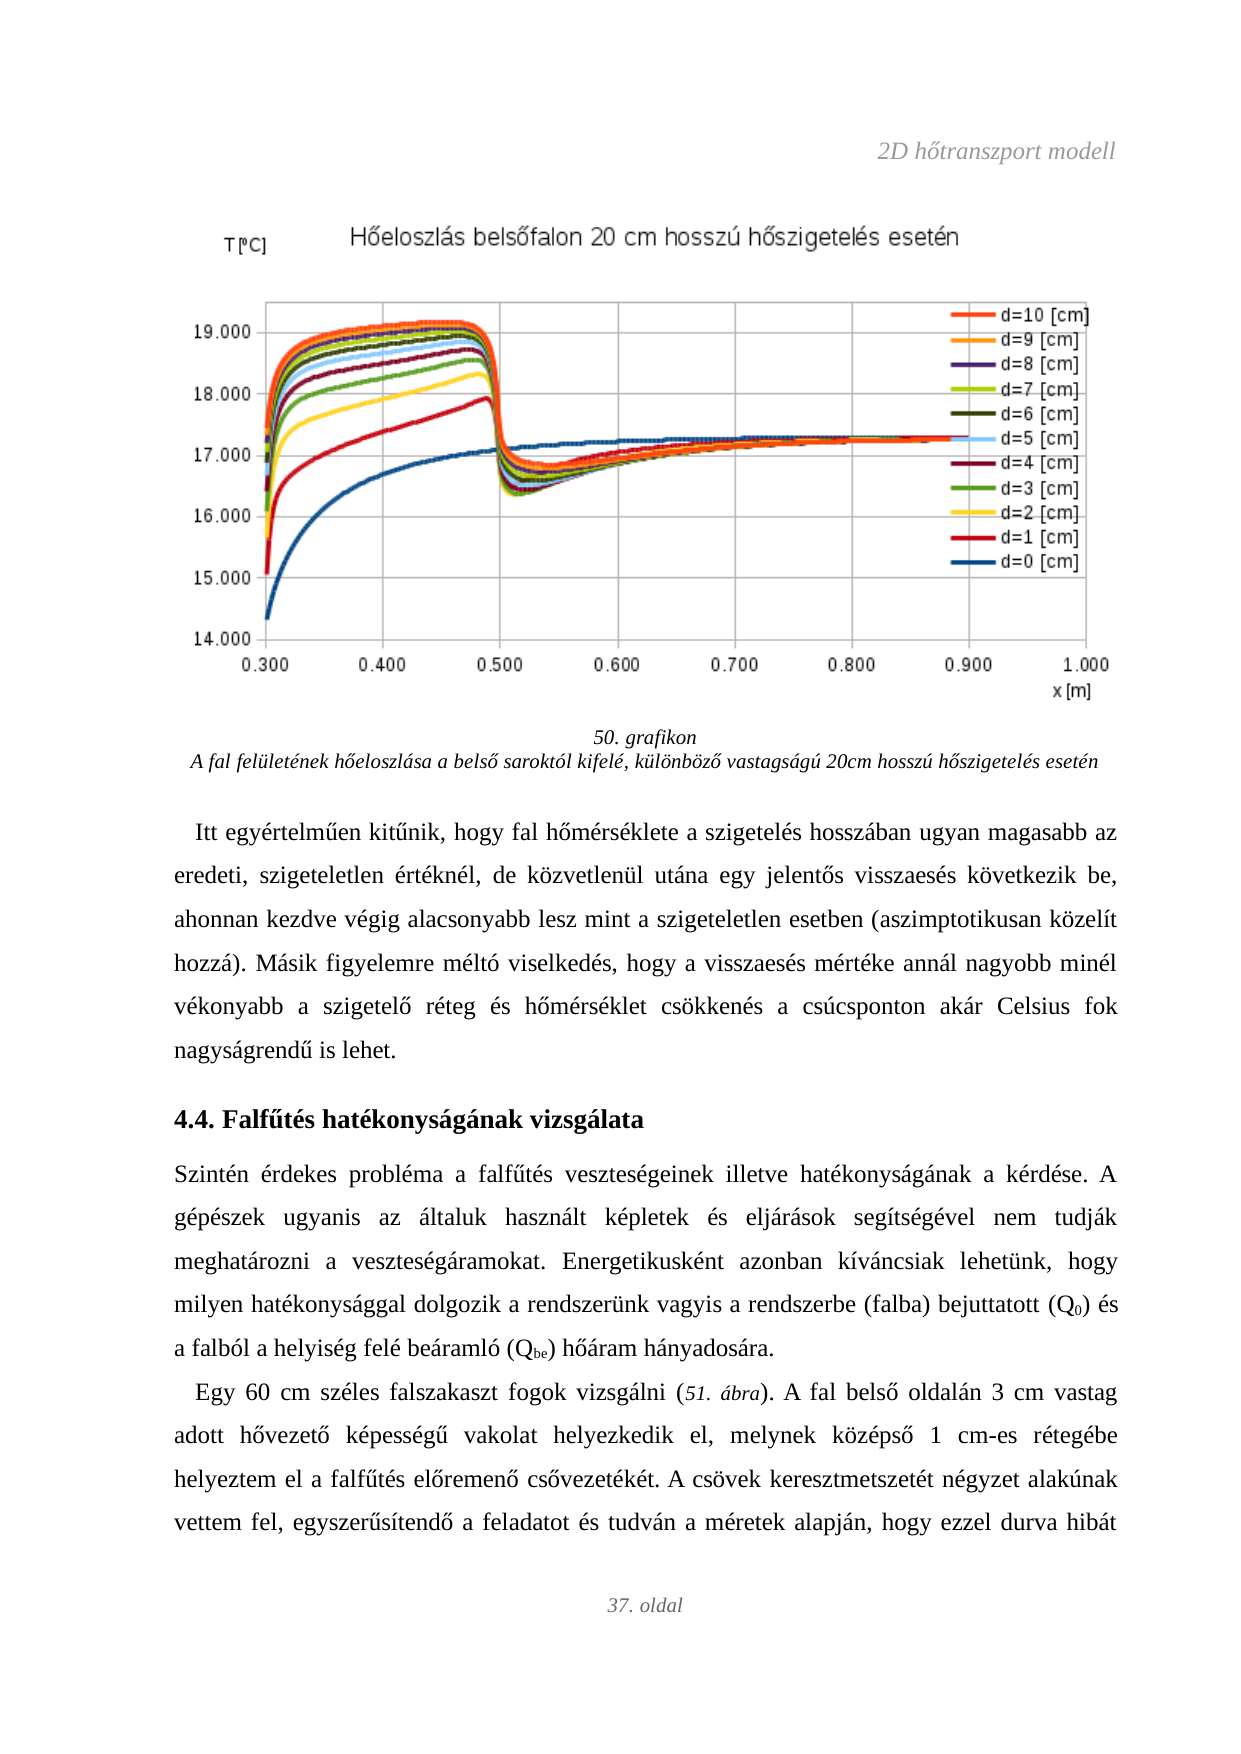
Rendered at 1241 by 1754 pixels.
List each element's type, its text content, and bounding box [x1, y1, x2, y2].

picture [194, 194, 1113, 711]
text A fal felületének hőeloszlása a belső saroktól kifelé, különböző vastagságú 20cm hosszú hőszigetelés esetén [174, 749, 1118, 773]
text Egy 60 cm széles falszakaszt fogok vizsgálni (51. ábra). A fal belső oldalán 3 cm vastag adott hővezető képességű vakolat helyezkedik el, melynek középső 1 cm-es rétegébe helyeztem el a falfűtés előremenő csővezetékét. A csövek keresztmetszetét négyzet alakúnak vettem fel, egyszerűsítendő a feladatot és tudván a méretek alapján, hogy ezzel durva hibát [174, 1376, 1118, 1536]
text 50. grafikon [174, 725, 1118, 749]
text Itt egyértelműen kitűnik, hogy fal hőmérséklete a szigetelés hosszában ugyan magasabb az eredeti, szigeteletlen értéknél, de közvetlenül utána egy jelentős visszaesés következik be, ahonnan kezdve végig alacsonyabb lesz mint a szigeteletlen esetben (aszimptotikusan közelít hozzá). Másik figyelemre méltó viselkedés, hogy a visszaesés mértéke annál nagyobb minél vékonyabb a szigetelő réteg és hőmérséklet csökkenés a csúcsponton akár Celsius fok nagyságrendű is lehet. [174, 817, 1118, 1064]
text Szintén érdekes probléma a falfűtés veszteségeinek illetve hatékonyságának a kérdése. A gépészek ugyanis az általuk használt képletek és eljárások segítségével nem tudják meghatározni a veszteségáramokat. Energetikusként azonban kíváncsiak lehetünk, hogy milyen hatékonysággal dolgozik a rendszerünk vagyis a rendszerbe (falba) bejuttatott (Q0) és a falból a helyiség felé beáramló (Qbe) hőáram hányadosára. [174, 1159, 1118, 1362]
subtitle Falfűtés hatékonyságának vizsgálata [174, 1104, 1118, 1135]
